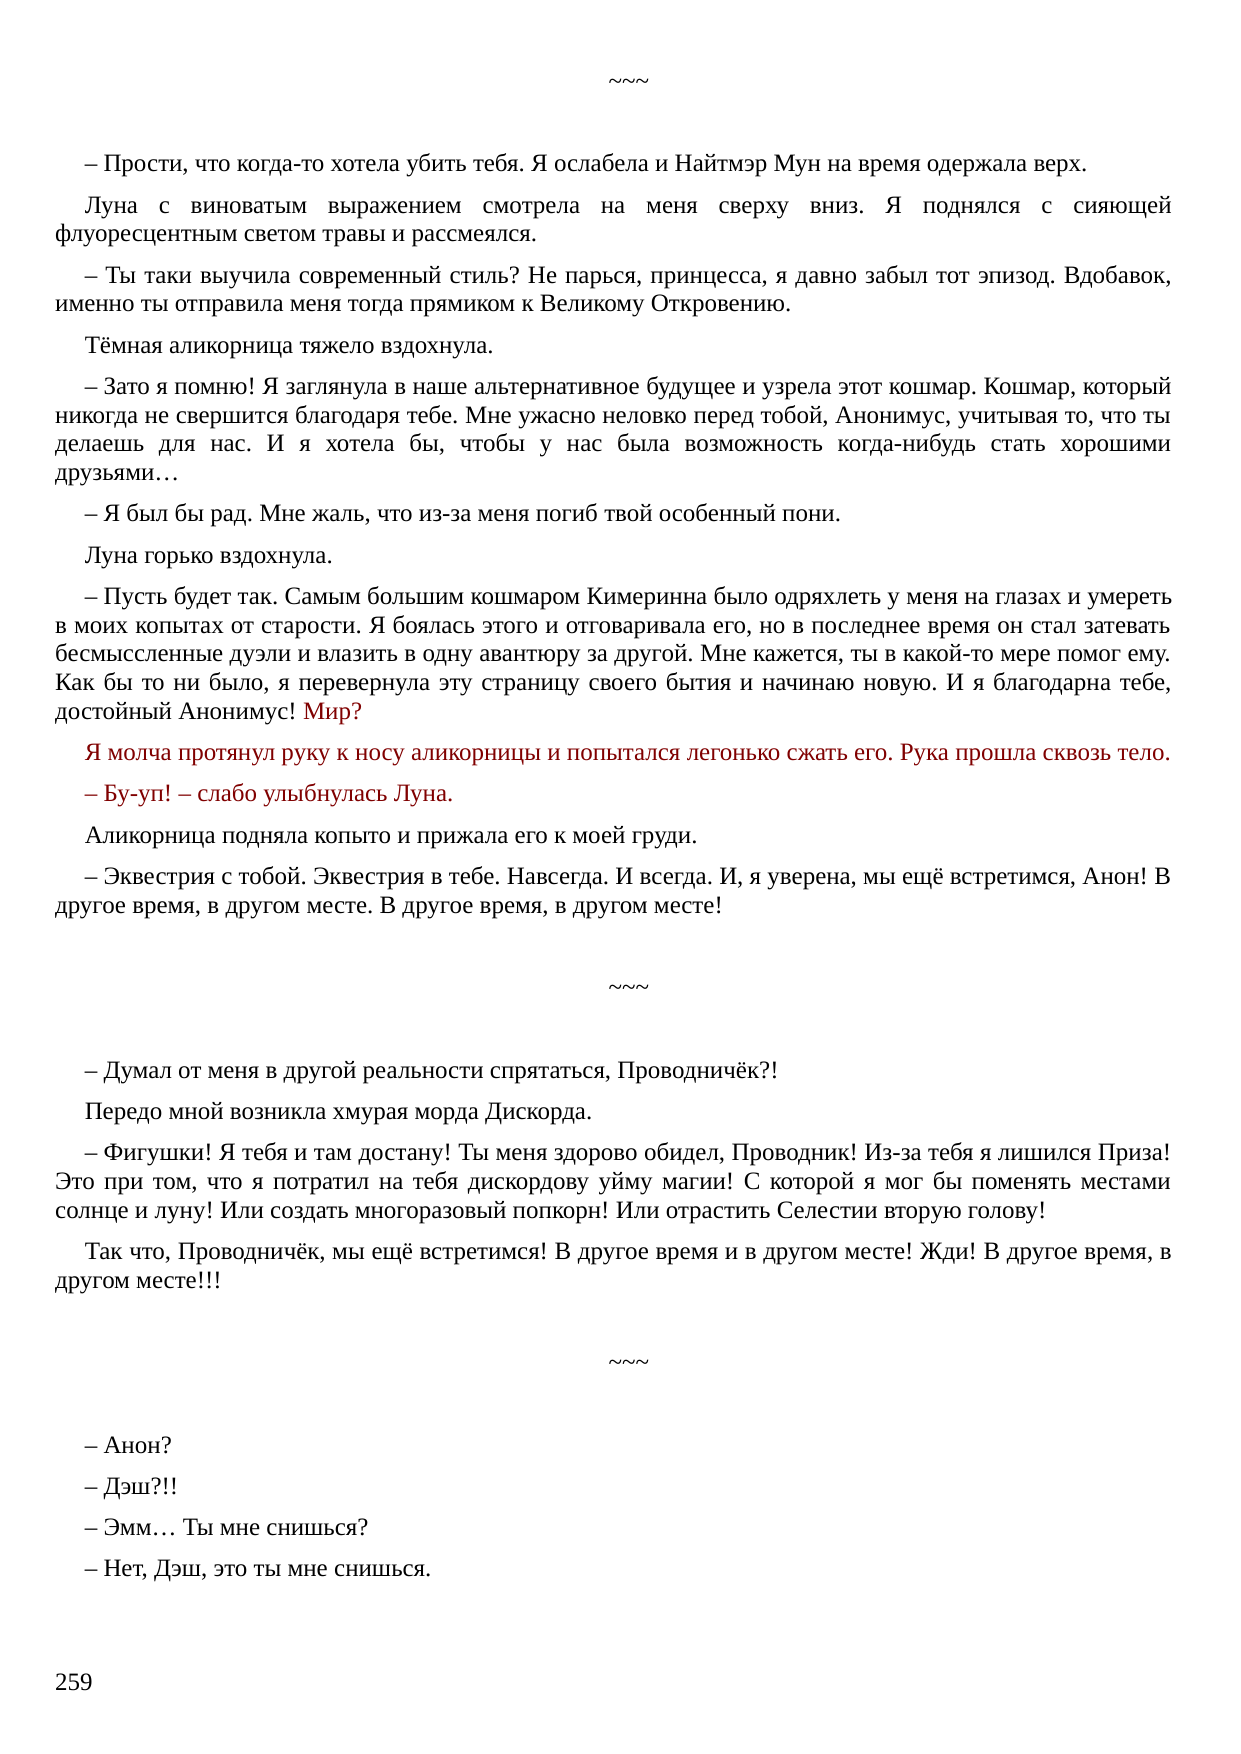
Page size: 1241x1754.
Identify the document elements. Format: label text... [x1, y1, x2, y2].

text – Фигушки! Я тебя и там достану! Ты меня здорово обидел, Проводник! Из-за тебя я лишился Приза! Это при том, что я потратил на тебя дискордову уйму магии! С которой я мог бы поменять местами солнце и луну! Или создать многоразовый попкорн! Или отрастить Селестии вторую голову! [55, 1137, 1173, 1223]
text Аликорница подняла копыто и прижала его к моей груди. [55, 820, 1173, 848]
text Я молча протянул руку к носу аликорницы и попытался легонько сжать его. Рука прошла сквозь тело. [55, 737, 1173, 766]
text – Нет, Дэш, это ты мне снишься. [55, 1553, 1173, 1582]
text Луна горько вздохнула. [55, 540, 1173, 568]
text Луна с виноватым выражением смотрела на меня сверху вниз. Я поднялся с сияющей флуоресцентным светом травы и рассмеялся. [55, 190, 1173, 247]
text – Бу-уп! – слабо улыбнулась Луна. [55, 778, 1173, 807]
text ~~~ [55, 972, 1173, 1001]
text – Пусть будет так. Самым большим кошмаром Кимеринна было одряхлеть у меня на глазах и умереть в моих копытах от старости. Я боялась этого и отговаривала его, но в последнее время он стал затевать бесмыссленные дуэли и влазить в одну авантюру за другой. Мне кажется, ты в какой-то мере помог ему. Как бы то ни было, я перевернула эту страницу своего бытия и начинаю новую. И я благодарна тебе, достойный Анонимус! Мир? [55, 581, 1173, 725]
text ~~~ [55, 1347, 1173, 1376]
text – Прости, что когда-то хотела убить тебя. Я ослабела и Найтмэр Мун на время одержала верх. [55, 148, 1173, 177]
text – Анон? [55, 1430, 1173, 1458]
text Так что, Проводничёк, мы ещё встретимся! В другое время и в другом месте! Жди! В другое время, в другом месте!!! [55, 1236, 1173, 1293]
text – Ты таки выучила современный стиль? Не парься, принцесса, я давно забыл тот эпизод. Вдобавок, именно ты отправила меня тогда прямиком к Великому Откровению. [55, 260, 1173, 317]
text Тёмная аликорница тяжело вздохнула. [55, 330, 1173, 358]
text – Дэш?!! [55, 1471, 1173, 1500]
text – Думал от меня в другой реальности спрятаться, Проводничёк?! [55, 1055, 1173, 1083]
text Передо мной возникла хмурая морда Дискорда. [55, 1096, 1173, 1125]
text – Эмм… Ты мне снишься? [55, 1512, 1173, 1541]
text – Зато я помню! Я заглянула в наше альтернативное будущее и узрела этот кошмар. Кошмар, который никогда не свершится благодаря тебе. Мне ужасно неловко перед тобой, Анонимус, учитывая то, что ты делаешь для нас. И я хотела бы, чтобы у нас была возможность когда-нибудь стать хорошими друзьями… [55, 371, 1173, 486]
text – Эквестрия с тобой. Эквестрия в тебе. Навсегда. И всегда. И, я уверена, мы ещё встретимся, Анон! В другое время, в другом месте. В другое время, в другом месте! [55, 861, 1173, 918]
text ~~~ [55, 66, 1173, 95]
text – Я был бы рад. Мне жаль, что из-за меня погиб твой особенный пони. [55, 498, 1173, 527]
